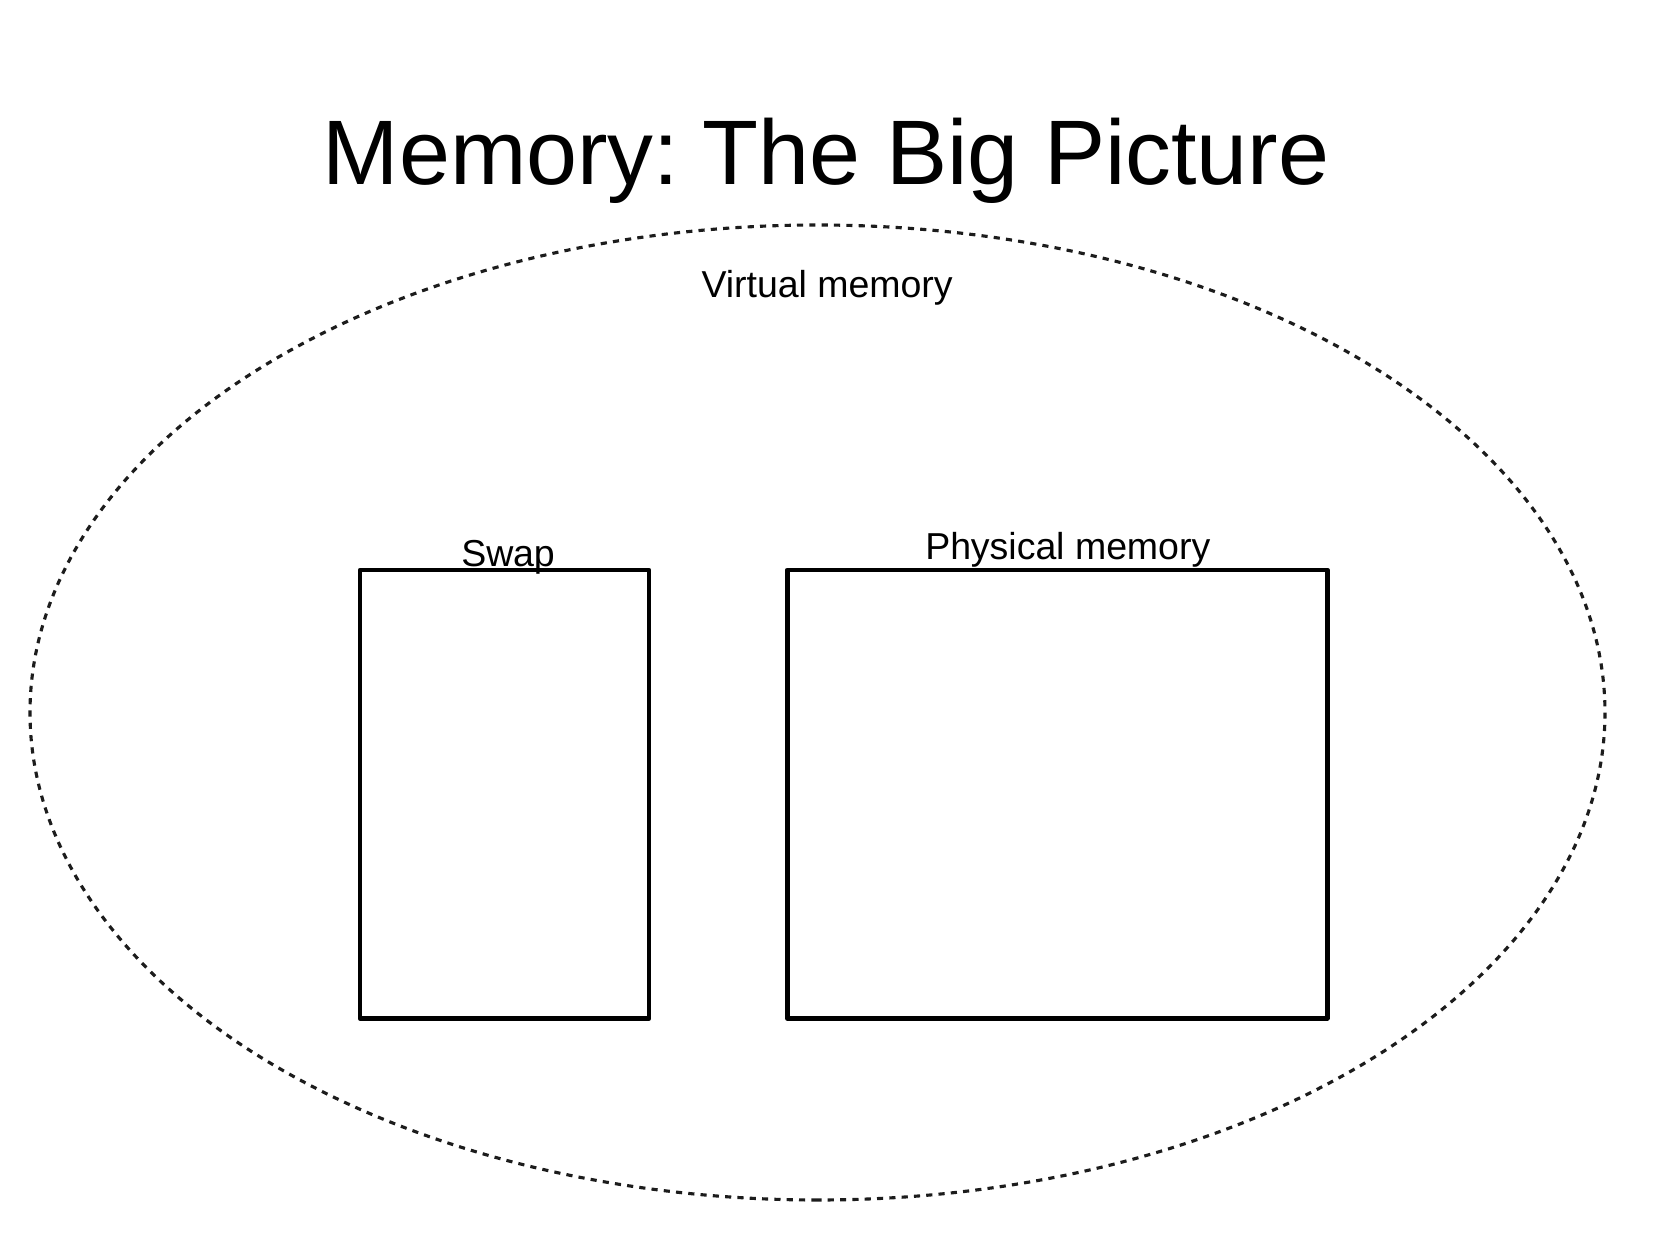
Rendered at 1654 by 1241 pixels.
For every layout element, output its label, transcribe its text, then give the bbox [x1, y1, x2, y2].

title Swap [360, 510, 656, 598]
title Virtual memory [679, 257, 976, 316]
title Physical memory [920, 515, 1216, 578]
title Memory: The Big Picture [82, 49, 1571, 257]
